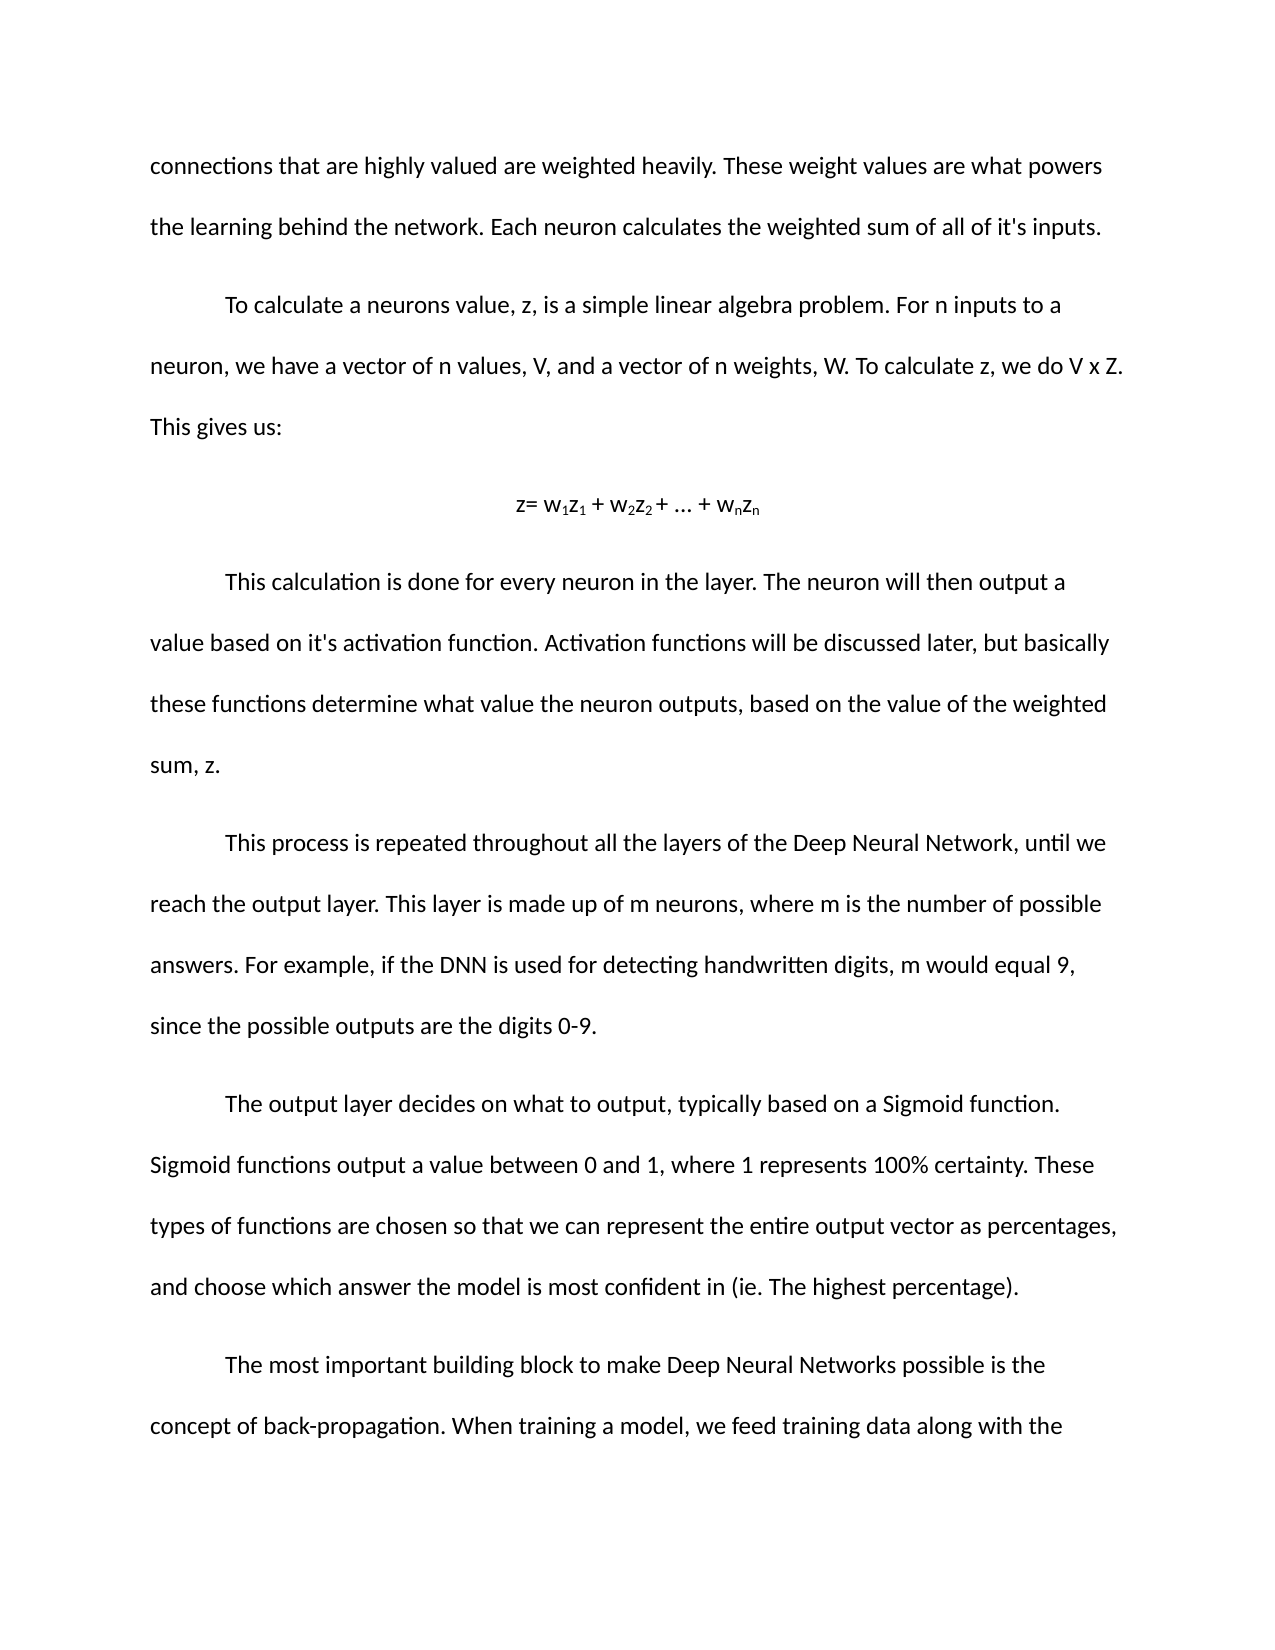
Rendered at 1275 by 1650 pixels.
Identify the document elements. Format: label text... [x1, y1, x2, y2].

text connections that are highly valued are weighted heavily. These weight values are what powers the learning behind the network. Each neuron calculates the weighted sum of all of it's inputs. [150, 150, 1125, 242]
text This process is repeated throughout all the layers of the Deep Neural Network, until we reach the output layer. This layer is made up of m neurons, where m is the number of possible answers. For example, if the DNN is used for detecting handwritten digits, m would equal 9, since the possible outputs are the digits 0-9. [150, 827, 1125, 1041]
text z= w1z1 + w2z2 + ... + wnzn [150, 488, 1125, 519]
text The output layer decides on what to output, typically based on a Sigmoid function. Sigmoid functions output a value between 0 and 1, where 1 represents 100% certainty. These types of functions are chosen so that we can represent the entire output vector as percentages, and choose which answer the model is most confident in (ie. The highest percentage). [150, 1088, 1125, 1302]
text This calculation is done for every neuron in the layer. The neuron will then output a value based on it's activation function. Activation functions will be discussed later, but basically these functions determine what value the neuron outputs, based on the value of the weighted sum, z. [150, 566, 1125, 780]
text The most important building block to make Deep Neural Networks possible is the concept of back-propagation. When training a model, we feed training data along with the [150, 1349, 1125, 1440]
text To calculate a neurons value, z, is a simple linear algebra problem. For n inputs to a neuron, we have a vector of n values, V, and a vector of n weights, W. To calculate z, we do V x Z. This gives us: [150, 289, 1125, 441]
